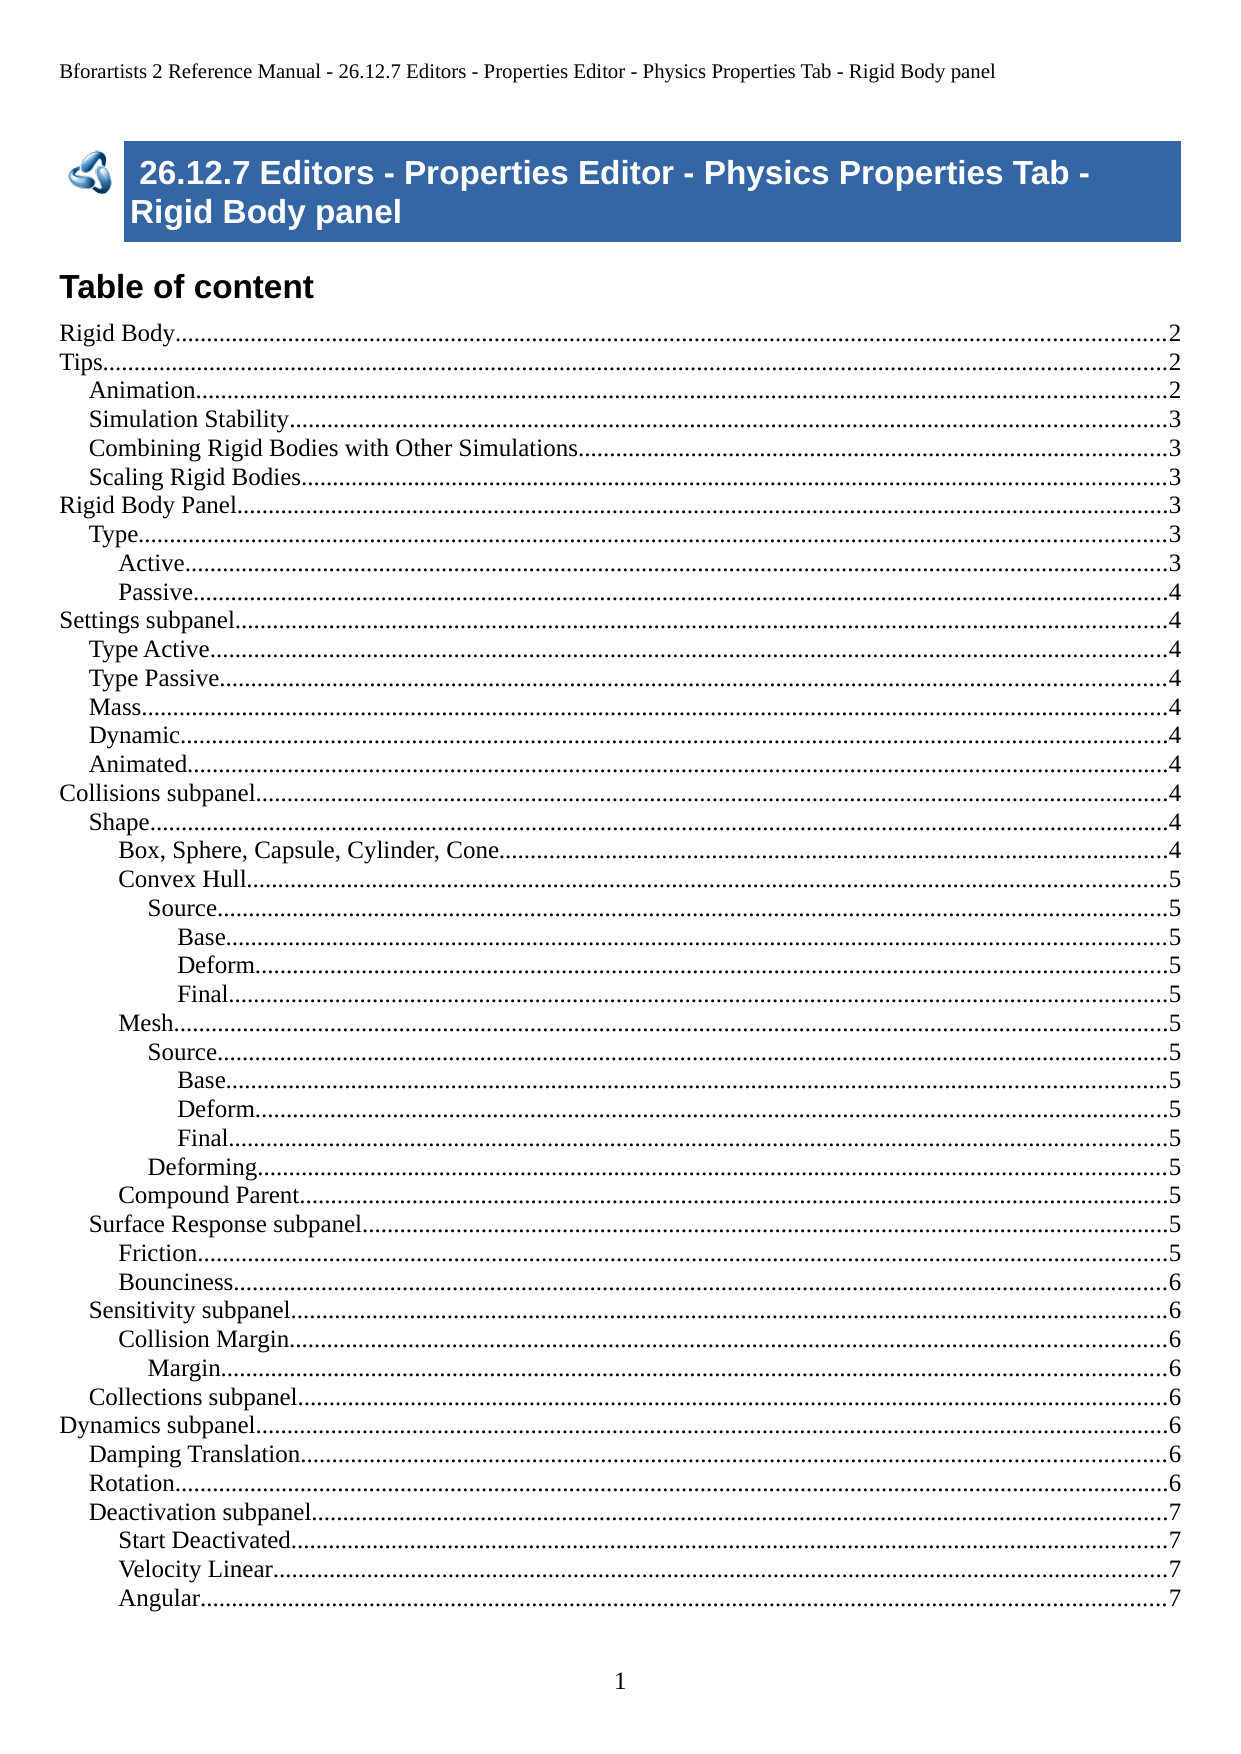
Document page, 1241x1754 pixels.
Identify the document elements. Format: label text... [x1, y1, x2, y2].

text Rotation 6 [88, 1468, 1181, 1497]
text Angular 7 [118, 1583, 1181, 1612]
text Source 5 [147, 1037, 1181, 1065]
subtitle Table of content [59, 267, 1181, 305]
text Start Deactivated 7 [118, 1525, 1181, 1554]
text Base 5 [177, 922, 1181, 950]
text Source 5 [147, 893, 1181, 922]
text Shape 4 [88, 807, 1181, 835]
text Dynamics subpanel 6 [59, 1410, 1181, 1439]
text Final 5 [177, 979, 1181, 1008]
text Surface Response subpanel 5 [88, 1209, 1181, 1238]
text Convex Hull 5 [118, 864, 1181, 893]
text Deactivation subpanel 7 [88, 1497, 1181, 1525]
text Animation 2 [88, 375, 1181, 404]
text Scaling Rigid Bodies 3 [88, 462, 1181, 490]
text Collections subpanel 6 [88, 1382, 1181, 1410]
text Settings subpanel 4 [59, 605, 1181, 634]
text Damping Translation 6 [88, 1439, 1181, 1468]
text Simulation Stability 3 [88, 404, 1181, 433]
text Margin 6 [147, 1353, 1181, 1382]
text Final 5 [177, 1123, 1181, 1152]
text Friction 5 [118, 1238, 1181, 1267]
text Mesh 5 [118, 1008, 1181, 1037]
text Box, Sphere, Capsule, Cylinder, Cone 4 [118, 835, 1181, 864]
text Sensitivity subpanel 6 [88, 1295, 1181, 1324]
text Collisions subpanel 4 [59, 778, 1181, 807]
text Deform 5 [177, 950, 1181, 979]
text Deforming 5 [147, 1152, 1181, 1180]
text Type Passive 4 [88, 663, 1181, 692]
text Mass 4 [88, 692, 1181, 720]
text Animated 4 [88, 749, 1181, 778]
picture [65, 147, 114, 197]
text Deform 5 [177, 1094, 1181, 1123]
text Base 5 [177, 1065, 1181, 1094]
text Tips 2 [59, 347, 1181, 375]
text Velocity Linear 7 [118, 1554, 1181, 1583]
text Type Active 4 [88, 634, 1181, 663]
text Bounciness 6 [118, 1267, 1181, 1295]
table_header [59, 141, 124, 242]
text Rigid Body 2 [59, 318, 1181, 347]
text Combining Rigid Bodies with Other Simulations 3 [88, 433, 1181, 462]
table_header 26.12.7 Editors - Properties Editor - Physics Properties Tab - Rigid Body panel [124, 141, 1181, 242]
text Passive 4 [118, 577, 1181, 605]
text Dynamic 4 [88, 720, 1181, 749]
text Type 3 [88, 519, 1181, 548]
text Active 3 [118, 548, 1181, 577]
text Compound Parent 5 [118, 1180, 1181, 1209]
text Rigid Body Panel 3 [59, 490, 1181, 519]
text Collision Margin 6 [118, 1324, 1181, 1353]
